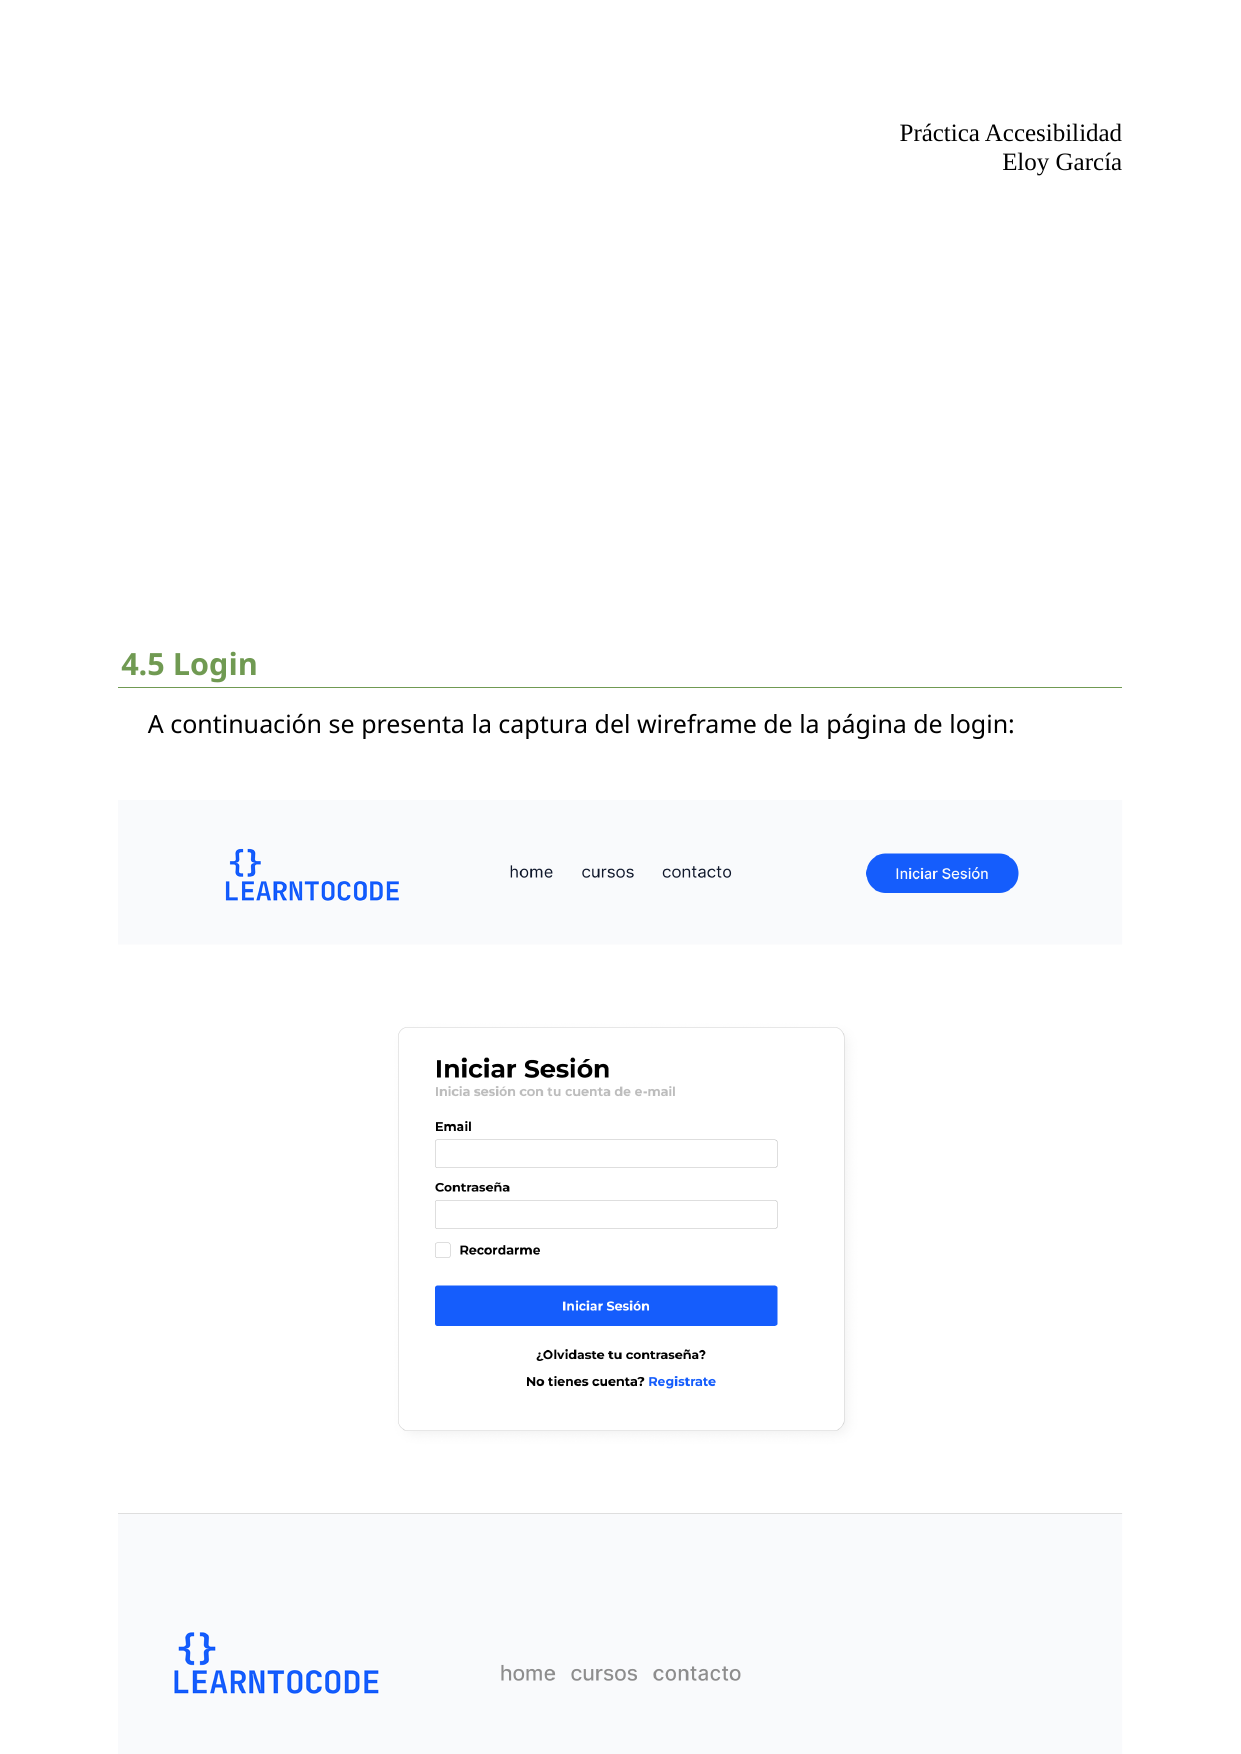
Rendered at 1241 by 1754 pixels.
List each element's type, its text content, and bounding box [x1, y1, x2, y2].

subtitle 4.5 Login [118, 639, 1122, 687]
picture [118, 800, 1123, 1754]
text A continuación se presenta la captura del wireframe de la página de login: [118, 707, 1122, 741]
